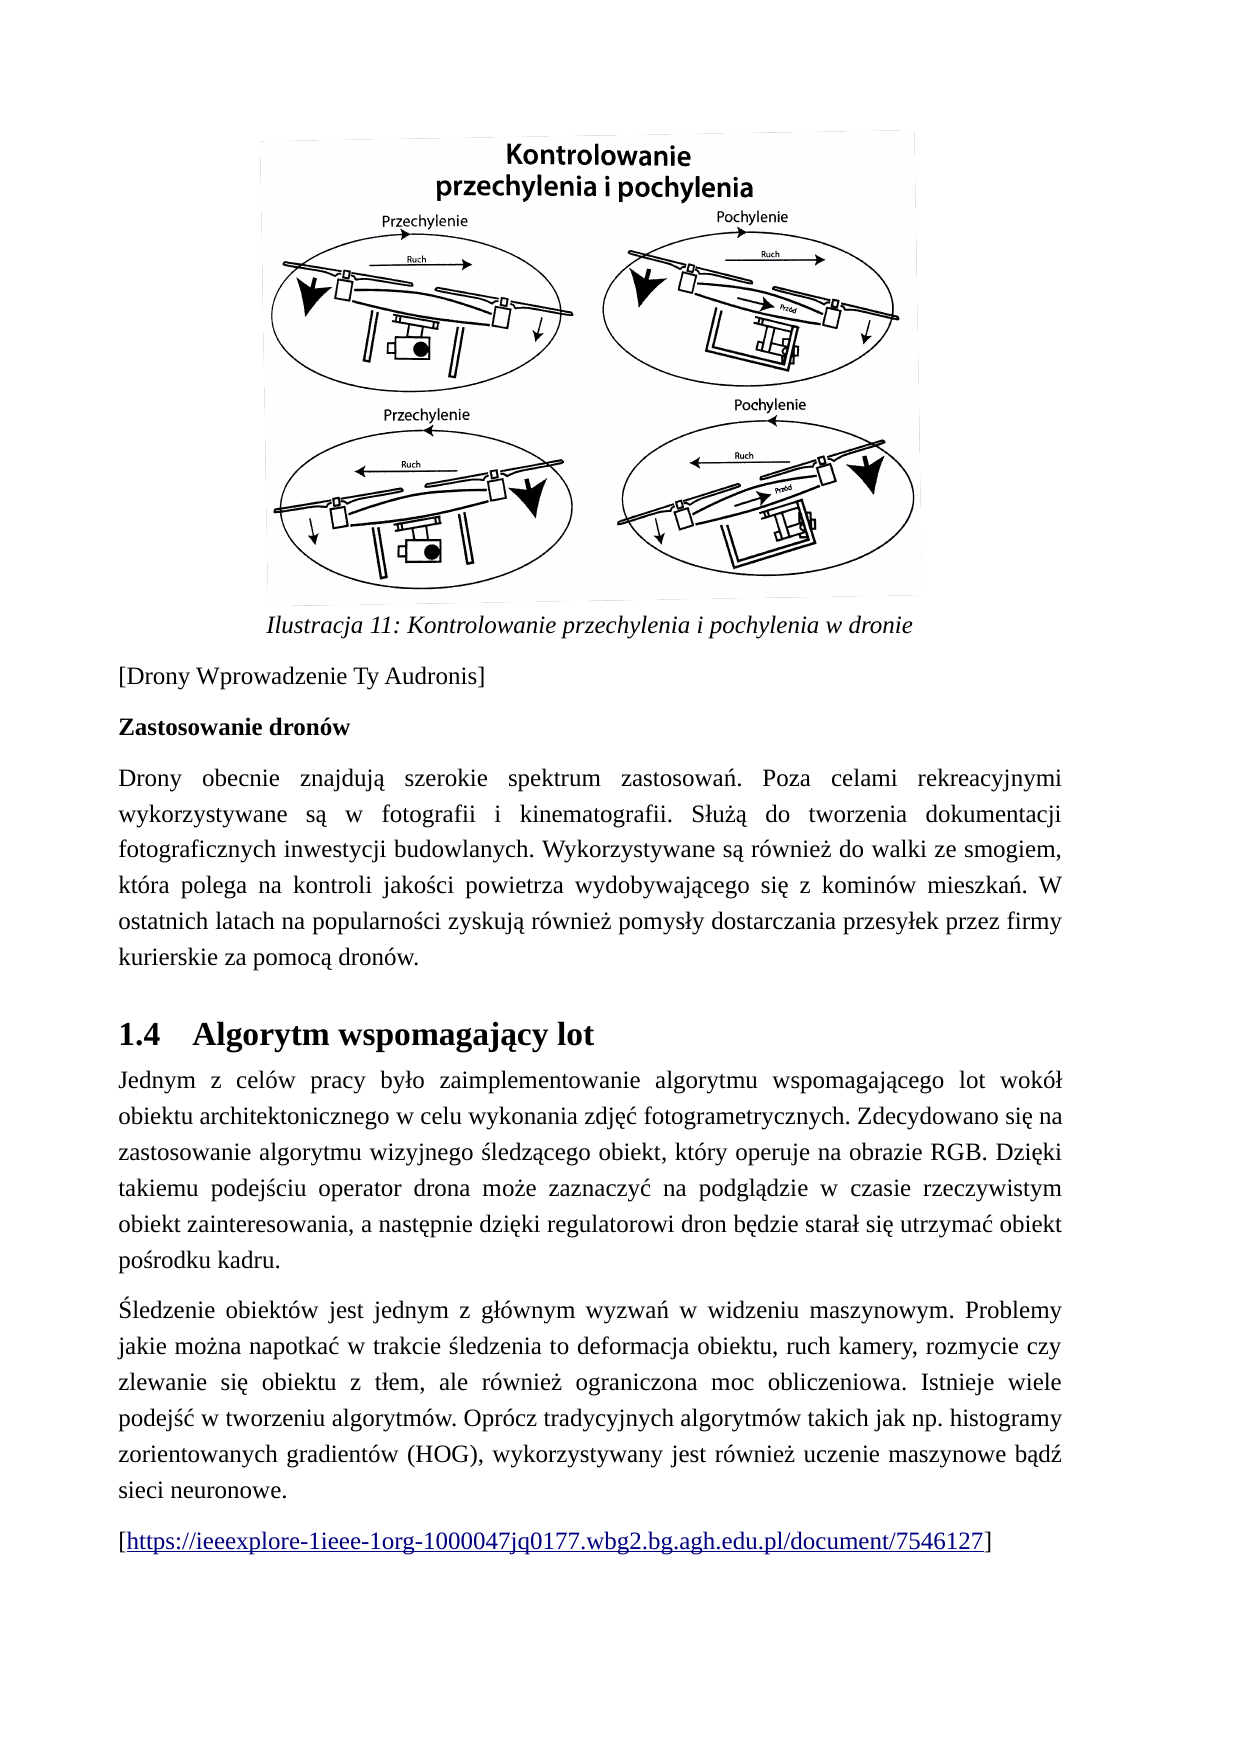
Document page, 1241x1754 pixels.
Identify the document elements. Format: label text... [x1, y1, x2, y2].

subtitle Algorytm wspomagający lot [118, 1014, 1063, 1053]
text Ilustracja 11: Kontrolowanie przechylenia i pochylenia w dronie [239, 131, 942, 639]
picture [260, 130, 922, 606]
text Jednym z celów pracy było zaimplementowanie algorytmu wspomagającego lot wokół obiektu architektonicznego w celu wykonania zdjęć fotogrametrycznych. Zdecydowano się na zastosowanie algorytmu wizyjnego śledzącego obiekt, który operuje na obrazie RGB. Dzięki takiemu podejściu operator drona może zaznaczyć na podglądzie w czasie rzeczywistym obiekt zainteresowania, a następnie dzięki regulatorowi dron będzie starał się utrzymać obiekt pośrodku kadru. [118, 1065, 1063, 1273]
text [https://ieeexplore-1ieee-1org-1000047jq0177.wbg2.bg.agh.edu.pl/document/7546127] [118, 1526, 1063, 1555]
text Drony obecnie znajdują szerokie spektrum zastosowań. Poza celami rekreacyjnymi wykorzystywane są w fotografii i kinematografii. Służą do tworzenia dokumentacji fotograficznych inwestycji budowlanych. Wykorzystywane są również do walki ze smogiem, która polega na kontroli jakości powietrza wydobywającego się z kominów mieszkań. W ostatnich latach na popularności zyskują również pomysły dostarczania przesyłek przez firmy kurierskie za pomocą dronów. [118, 763, 1063, 971]
text Śledzenie obiektów jest jednym z głównym wyzwań w widzeniu maszynowym. Problemy jakie można napotkać w trakcie śledzenia to deformacja obiektu, ruch kamery, rozmycie czy zlewanie się obiektu z tłem, ale również ograniczona moc obliczeniowa. Istnieje wiele podejść w tworzeniu algorytmów. Oprócz tradycyjnych algorytmów takich jak np. histogramy zorientowanych gradientów (HOG), wykorzystywany jest również uczenie maszynowe bądź sieci neuronowe. [118, 1296, 1063, 1504]
text Zastosowanie dronów [118, 712, 1063, 741]
text [Drony Wprowadzenie Ty Audronis] [118, 661, 1063, 690]
